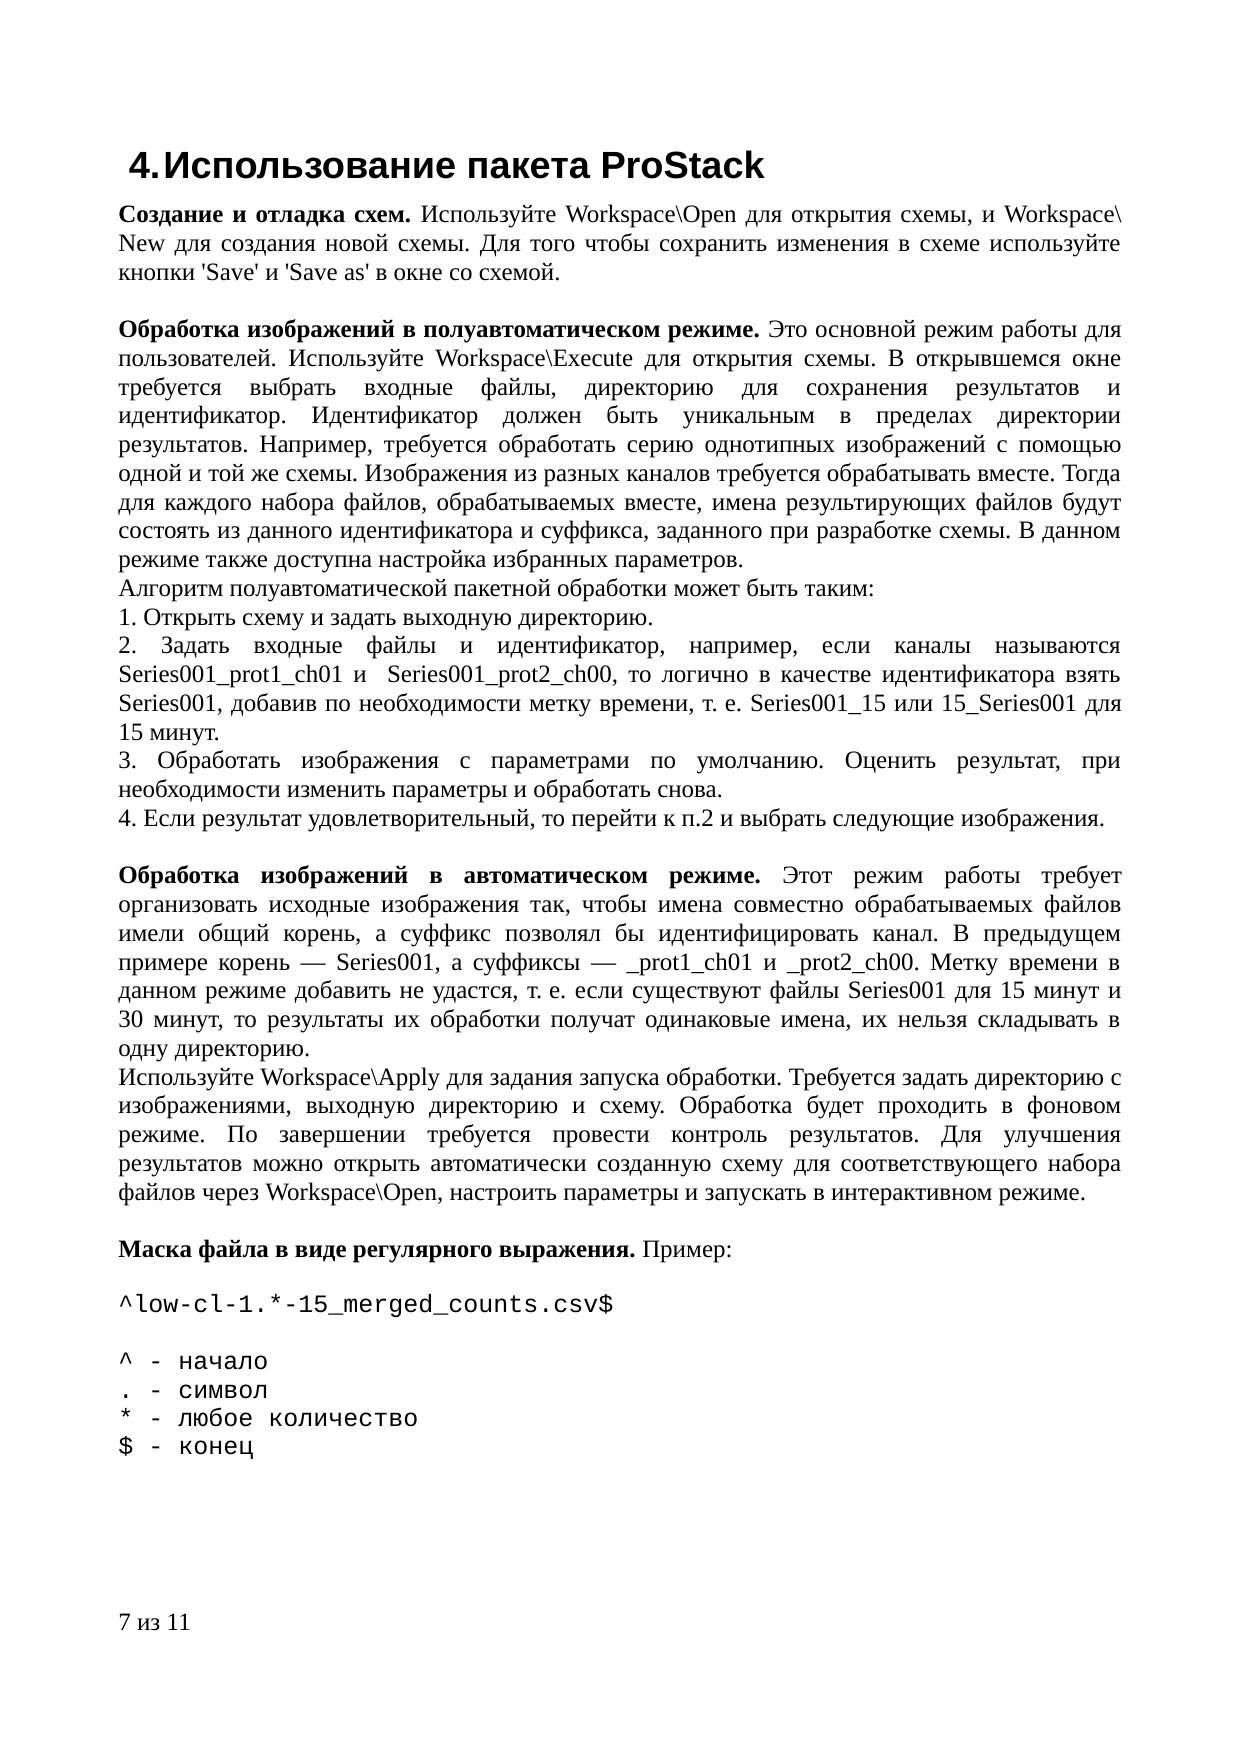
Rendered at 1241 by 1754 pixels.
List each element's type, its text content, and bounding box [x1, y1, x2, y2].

text 2. Задать входные файлы и идентификатор, например, если каналы называются Series001_prot1_ch01 и Series001_prot2_ch00, то логично в качестве идентификатора взять Series001, добавив по необходимости метку времени, т. е. Series001_15 или 15_Series001 для 15 минут. [118, 631, 1122, 746]
text ^low-cl-1.*-15_merged_counts.csv$ [118, 1292, 1122, 1320]
text * - любое количество [118, 1406, 1122, 1434]
subtitle Использование пакета ProStack [118, 143, 1122, 187]
text 4. Если результат удовлетворительный, то перейти к п.2 и выбрать следующие изображения. [118, 803, 1122, 832]
text Алгоритм полуавтоматической пакетной обработки может быть таким: [118, 573, 1122, 602]
text $ - конец [118, 1434, 1122, 1462]
text ^ - начало [118, 1349, 1122, 1377]
text Создание и отладка схем. Используйте Workspace\Open для открытия схемы, и Workspace\New для создания новой схемы. Для того чтобы сохранить изменения в схеме используйте кнопки 'Save' и 'Save as' в окне со схемой. [118, 199, 1122, 286]
text Обработка изображений в полуавтоматическом режиме. Это основной режим работы для пользователей. Используйте Workspace\Execute для открытия схемы. В открывшемся окне требуется выбрать входные файлы, директорию для сохранения результатов и идентификатор. Идентификатор должен быть уникальным в пределах директории результатов. Например, требуется обработать серию однотипных изображений с помощью одной и той же схемы. Изображения из разных каналов требуется обрабатывать вместе. Тогда для каждого набора файлов, обрабатываемых вместе, имена результирующих файлов будут состоять из данного идентификатора и суффикса, заданного при разработке схемы. В данном режиме также доступна настройка избранных параметров. [118, 314, 1122, 573]
text 1. Открыть схему и задать выходную директорию. [118, 602, 1122, 631]
text 3. Обработать изображения с параметрами по умолчанию. Оценить результат, при необходимости изменить параметры и обработать снова. [118, 746, 1122, 803]
text Используйте Workspace\Apply для задания запуска обработки. Требуется задать директорию с изображениями, выходную директорию и схему. Обработка будет проходить в фоновом режиме. По завершении требуется провести контроль результатов. Для улучшения результатов можно открыть автоматически созданную схему для соответствующего набора файлов через Workspace\Open, настроить параметры и запускать в интерактивном режиме. [118, 1062, 1122, 1206]
text Маска файла в виде регулярного выражения. Пример: [118, 1234, 1122, 1263]
text Обработка изображений в автоматическом режиме. Этот режим работы требует организовать исходные изображения так, чтобы имена совместно обрабатываемых файлов имели общий корень, а суффикс позволял бы идентифицировать канал. В предыдущем примере корень — Series001, а суффиксы — _prot1_ch01 и _prot2_ch00. Метку времени в данном режиме добавить не удастся, т. е. если существуют файлы Series001 для 15 минут и 30 минут, то результаты их обработки получат одинаковые имена, их нельзя складывать в одну директорию. [118, 861, 1122, 1062]
text . - символ [118, 1377, 1122, 1406]
